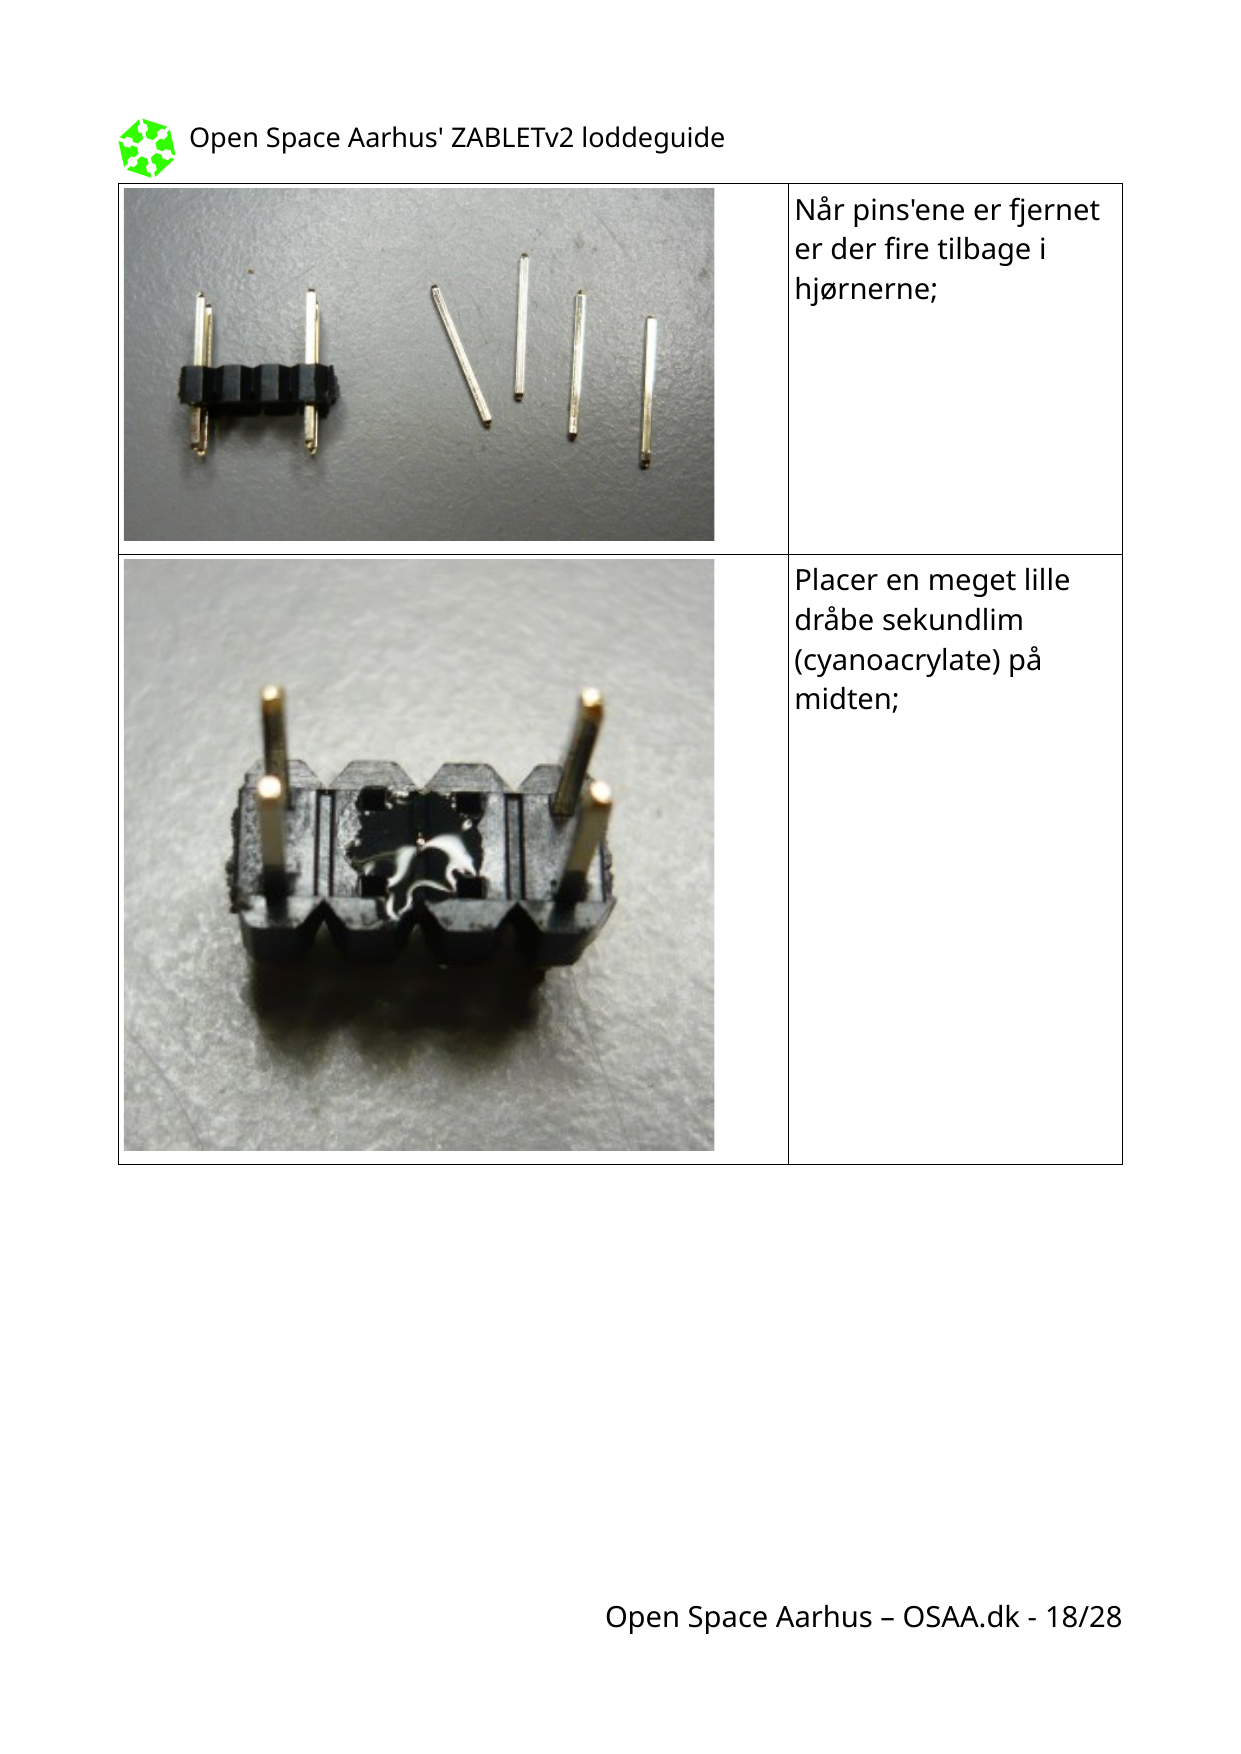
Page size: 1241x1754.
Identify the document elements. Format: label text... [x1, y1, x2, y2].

table_cell [119, 555, 788, 559]
table_cell [119, 184, 788, 554]
picture [123, 188, 715, 541]
table_cell [119, 560, 788, 1164]
table_cell Placer en meget lille dråbe sekundlim (cyanoacrylate) på midten; [789, 555, 1122, 1164]
picture [118, 118, 175, 178]
picture [123, 559, 715, 1151]
table_cell Når pins'ene er fjernet er der fire tilbage i hjørnerne; [789, 184, 1122, 554]
